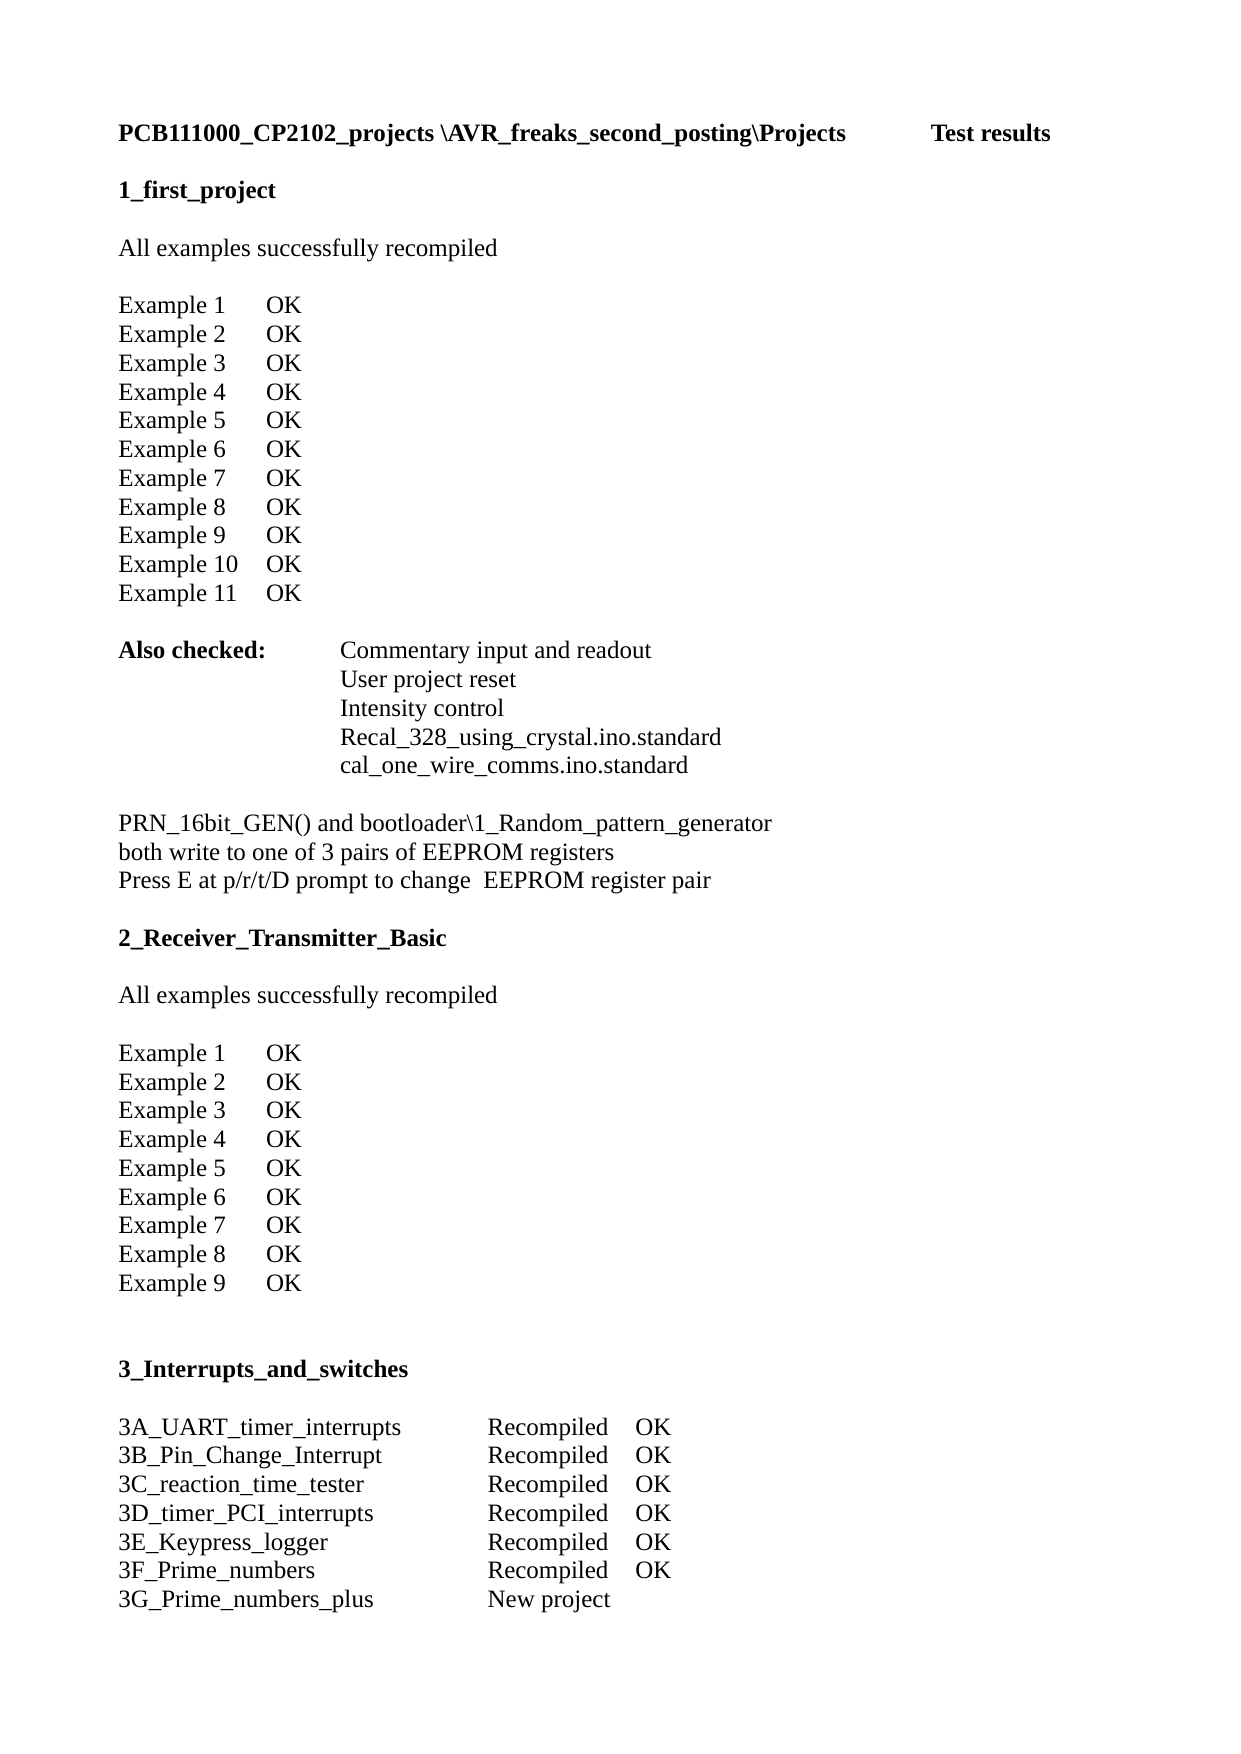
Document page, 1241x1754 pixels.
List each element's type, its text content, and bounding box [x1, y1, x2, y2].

text Example 4 OK [118, 377, 1122, 406]
text Example 10 OK [118, 549, 1122, 578]
text Example 1 OK [118, 1038, 1122, 1067]
text 1_first_project [118, 176, 1122, 204]
text Example 3 OK [118, 348, 1122, 377]
text 3_Interrupts_and_switches [118, 1354, 1122, 1383]
text Example 5 OK [118, 1153, 1122, 1182]
text Example 9 OK [118, 521, 1122, 549]
text 3F_Prime_numbers Recompiled OK [118, 1556, 1122, 1584]
text Example 9 OK [118, 1268, 1122, 1297]
text Example 7 OK [118, 1211, 1122, 1239]
text 3G_Prime_numbers_plus New project [118, 1584, 1122, 1613]
text Example 6 OK [118, 1182, 1122, 1211]
text Example 8 OK [118, 1239, 1122, 1268]
text 3C_reaction_time_tester Recompiled OK [118, 1469, 1122, 1498]
text 2_Receiver_Transmitter_Basic [118, 923, 1122, 952]
text Example 7 OK [118, 463, 1122, 492]
text PCB111000_CP2102_projects \AVR_freaks_second_posting\Projects Test results [118, 118, 1122, 147]
text All examples successfully recompiled [118, 981, 1122, 1009]
text Example 5 OK [118, 406, 1122, 434]
text Also checked: Commentary input and readout [118, 636, 1122, 664]
text Example 11 OK [118, 578, 1122, 607]
text Press E at p/r/t/D prompt to change EEPROM register pair [118, 866, 1122, 894]
text Example 4 OK [118, 1124, 1122, 1153]
text 3B_Pin_Change_Interrupt Recompiled OK [118, 1441, 1122, 1469]
text Example 6 OK [118, 434, 1122, 463]
text All examples successfully recompiled [118, 233, 1122, 262]
text Example 1 OK [118, 291, 1122, 319]
text PRN_16bit_GEN() and bootloader\1_Random_pattern_generator [118, 808, 1122, 837]
text both write to one of 3 pairs of EEPROM registers [118, 837, 1122, 866]
text Example 3 OK [118, 1096, 1122, 1124]
text cal_one_wire_comms.ino.standard [118, 751, 1122, 779]
text Recal_328_using_crystal.ino.standard [118, 722, 1122, 751]
text Example 2 OK [118, 1067, 1122, 1096]
text 3A_UART_timer_interrupts Recompiled OK [118, 1412, 1122, 1441]
text Example 2 OK [118, 319, 1122, 348]
text Example 8 OK [118, 492, 1122, 521]
text 3D_timer_PCI_interrupts Recompiled OK [118, 1498, 1122, 1527]
text 3E_Keypress_logger Recompiled OK [118, 1527, 1122, 1556]
text User project reset [118, 664, 1122, 693]
text Intensity control [118, 693, 1122, 722]
